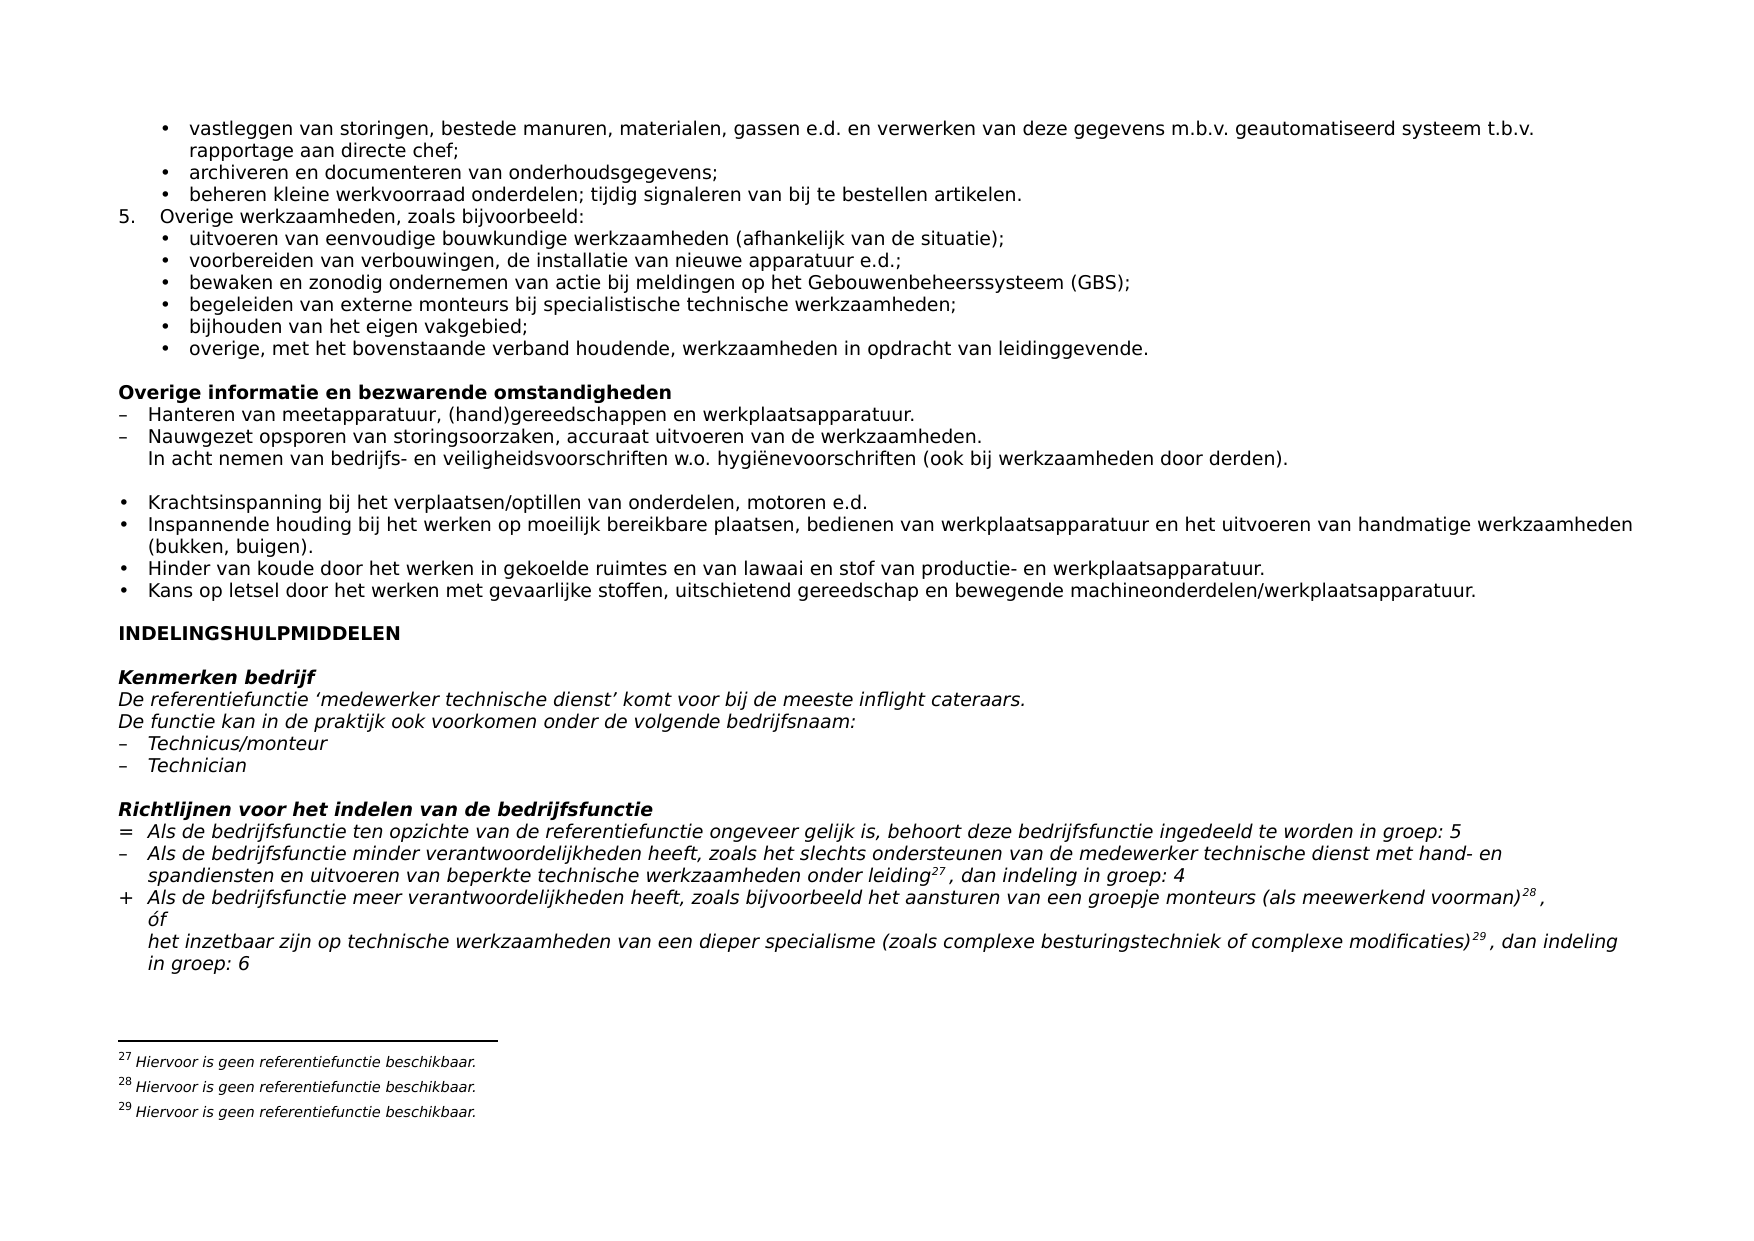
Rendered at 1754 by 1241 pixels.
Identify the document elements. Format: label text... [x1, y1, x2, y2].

text – Technician [118, 755, 1636, 777]
text • beheren kleine werkvoorraad onderdelen; tijdig signaleren van bij te bestellen artikelen. [159, 184, 1636, 206]
text – Hanteren van meetapparatuur, (hand)gereedschappen en werkplaatsapparatuur. [118, 404, 1636, 426]
text • Inspannende houding bij het werken op moeilijk bereikbare plaatsen, bedienen van werkplaatsapparatuur en het uitvoeren van handmatige werkzaamheden (bukken, buigen). [118, 513, 1636, 557]
text – Nauwgezet opsporen van storingsoorzaken, accuraat uitvoeren van de werkzaamheden. [118, 426, 1636, 448]
text • uitvoeren van eenvoudige bouwkundige werkzaamheden (afhankelijk van de situatie); [159, 228, 1636, 250]
text In acht nemen van bedrijfs- en veiligheidsvoorschriften w.o. hygiënevoorschriften (ook bij werkzaamheden door derden). [148, 448, 1636, 470]
text • Kans op letsel door het werken met gevaarlijke stoffen, uitschietend gereedschap en bewegende machineonderdelen/werkplaatsapparatuur. [118, 579, 1636, 601]
text óf [148, 909, 1636, 931]
text – Als de bedrijfsfunctie minder verantwoordelijkheden heeft, zoals het slechts ondersteunen van de medewerker technische dienst met hand- en spandiensten en uitvoeren van beperkte technische werkzaamheden onder leiding, dan indeling in groep: 4 [118, 843, 1636, 887]
text • vastleggen van storingen, bestede manuren, materialen, gassen e.d. en verwerken van deze gegevens m.b.v. geautomatiseerd systeem t.b.v. rapportage aan directe chef; [159, 118, 1636, 162]
text • overige, met het bovenstaande verband houdende, werkzaamheden in opdracht van leidinggevende. [159, 338, 1636, 360]
text • begeleiden van externe monteurs bij specialistische technische werkzaamheden; [159, 294, 1636, 316]
text • bewaken en zonodig ondernemen van actie bij meldingen op het Gebouwenbeheerssysteem (GBS); [159, 272, 1636, 294]
text • Krachtsinspanning bij het verplaatsen/optillen van onderdelen, motoren e.d. [118, 492, 1636, 513]
text De referentiefunctie ‘medewerker technische dienst’ komt voor bij de meeste inflight cateraars. [118, 689, 1636, 711]
text Richtlijnen voor het indelen van de bedrijfsfunctie [118, 799, 1636, 821]
text • bijhouden van het eigen vakgebied; [159, 316, 1636, 338]
text 5. Overige werkzaamheden, zoals bijvoorbeeld: [118, 206, 1636, 228]
subtitle INDELINGSHULPMIDDELEN [118, 623, 1636, 645]
text Hiervoor is geen referentiefunctie beschikbaar. [118, 1075, 1636, 1097]
text het inzetbaar zijn op technische werkzaamheden van een dieper specialisme (zoals complexe besturingstechniek of complexe modificaties), dan indeling in groep: 6 [148, 931, 1636, 975]
text Hiervoor is geen referentiefunctie beschikbaar. [118, 1050, 1636, 1072]
text • voorbereiden van verbouwingen, de installatie van nieuwe apparatuur e.d.; [159, 250, 1636, 272]
text Overige informatie en bezwarende omstandigheden [118, 382, 1636, 404]
text • Hinder van koude door het werken in gekoelde ruimtes en van lawaai en stof van productie- en werkplaatsapparatuur. [118, 557, 1636, 579]
text = Als de bedrijfsfunctie ten opzichte van de referentiefunctie ongeveer gelijk is, behoort deze bedrijfsfunctie ingedeeld te worden in groep: 5 [118, 821, 1636, 843]
text • archiveren en documenteren van onderhoudsgegevens; [159, 162, 1636, 184]
text + Als de bedrijfsfunctie meer verantwoordelijkheden heeft, zoals bijvoorbeeld het aansturen van een groepje monteurs (als meewerkend voorman), [118, 887, 1636, 909]
text Hiervoor is geen referentiefunctie beschikbaar. [118, 1100, 1636, 1122]
text Kenmerken bedrijf [118, 667, 1636, 689]
text De functie kan in de praktijk ook voorkomen onder de volgende bedrijfsnaam: [118, 711, 1636, 733]
text – Technicus/monteur [118, 733, 1636, 755]
